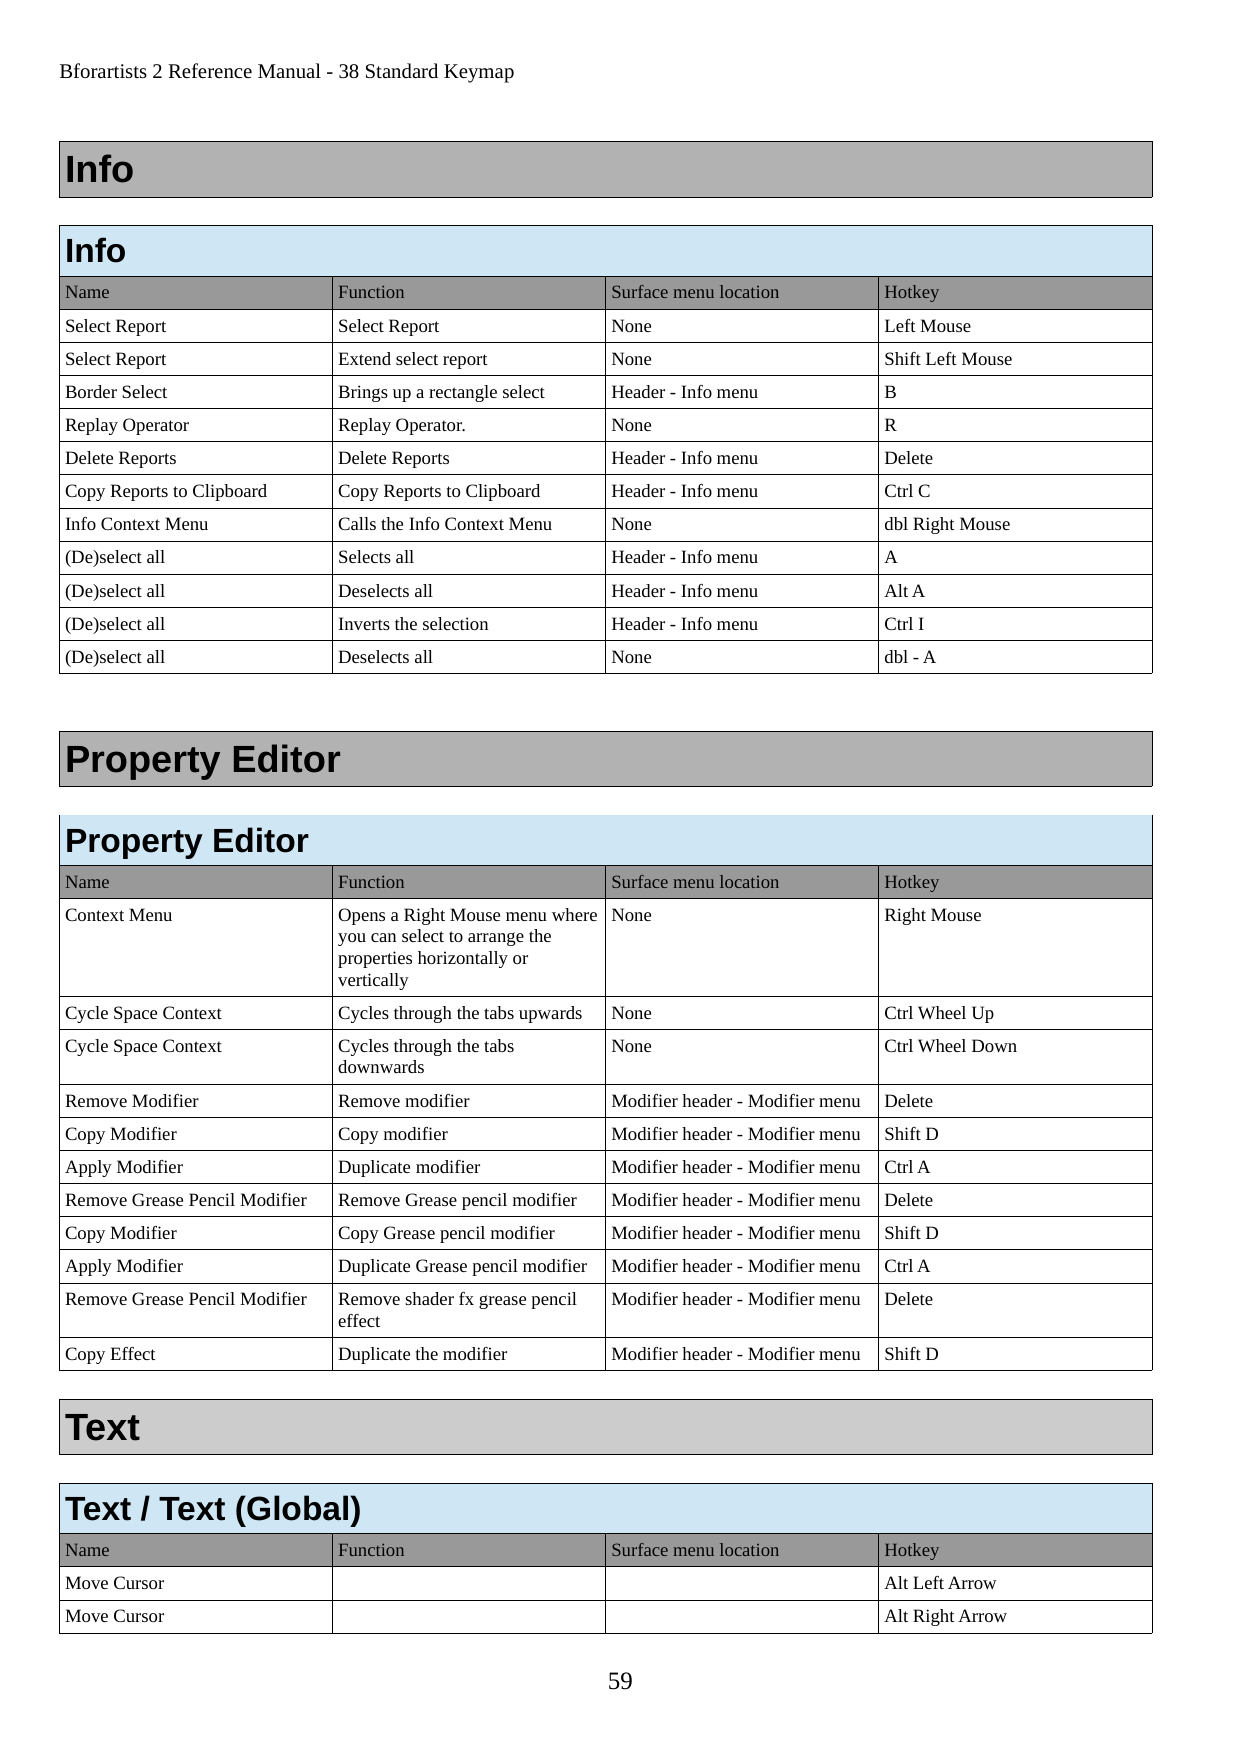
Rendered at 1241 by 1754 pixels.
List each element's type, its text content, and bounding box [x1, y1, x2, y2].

table_cell Header - Info menu [606, 475, 878, 507]
table_cell Shift Left Mouse [879, 343, 1152, 375]
table_cell None [606, 997, 878, 1029]
table_cell Alt Left Arrow [879, 1567, 1152, 1599]
table_cell None [606, 409, 878, 441]
table_cell Calls the Info Context Menu [333, 509, 605, 541]
table_cell Select Report [60, 310, 332, 342]
table_cell Cycle Space Context [60, 1030, 332, 1084]
table_cell Shift D [879, 1118, 1152, 1150]
table_cell Copy Effect [60, 1338, 332, 1370]
table_cell [606, 1601, 878, 1633]
table_cell Modifier header - Modifier menu [606, 1085, 878, 1117]
table_cell Delete [879, 1085, 1152, 1117]
table_cell Delete Reports [60, 442, 332, 474]
table_cell Header - Info menu [606, 542, 878, 574]
table_cell Select Report [60, 343, 332, 375]
table_cell Shift D [879, 1338, 1152, 1370]
table_cell Delete Reports [333, 442, 605, 474]
table_cell Copy Modifier [60, 1118, 332, 1150]
table_cell Remove modifier [333, 1085, 605, 1117]
table_cell Info Context Menu [60, 509, 332, 541]
table_cell Function [333, 1534, 605, 1566]
table_cell Extend select report [333, 343, 605, 375]
table_cell Surface menu location [606, 1534, 878, 1566]
table_cell Surface menu location [606, 277, 878, 309]
table_cell Inverts the selection [333, 608, 605, 640]
table_cell R [879, 409, 1152, 441]
table_cell Duplicate modifier [333, 1151, 605, 1183]
table_header Property Editor [60, 815, 1152, 865]
table_cell Apply Modifier [60, 1250, 332, 1282]
table_cell Cycle Space Context [60, 997, 332, 1029]
table_cell Right Mouse [879, 899, 1152, 996]
table_cell Alt A [879, 575, 1152, 607]
table_cell [606, 1567, 878, 1599]
table_cell Surface menu location [606, 866, 878, 898]
table_cell Copy Reports to Clipboard [333, 475, 605, 507]
table_cell Header - Info menu [606, 376, 878, 408]
table_header Property Editor [60, 732, 1152, 786]
table_cell Move Cursor [60, 1567, 332, 1599]
table_cell Select Report [333, 310, 605, 342]
table_cell Copy Grease pencil modifier [333, 1217, 605, 1249]
table_cell [333, 1601, 605, 1633]
table_cell B [879, 376, 1152, 408]
table_cell Delete [879, 1184, 1152, 1216]
table_cell [333, 1567, 605, 1599]
table_cell None [606, 641, 878, 673]
table_cell Remove Grease Pencil Modifier [60, 1284, 332, 1337]
table_cell Delete [879, 442, 1152, 474]
table_cell Modifier header - Modifier menu [606, 1284, 878, 1337]
table_cell Modifier header - Modifier menu [606, 1338, 878, 1370]
table_cell Border Select [60, 376, 332, 408]
table_cell Context Menu [60, 899, 332, 996]
table_cell Function [333, 277, 605, 309]
table_cell Hotkey [879, 866, 1152, 898]
table_cell Name [60, 866, 332, 898]
table_cell Header - Info menu [606, 575, 878, 607]
table_cell Replay Operator [60, 409, 332, 441]
table_cell (De)select all [60, 575, 332, 607]
table_cell Header - Info menu [606, 442, 878, 474]
table_cell Ctrl Wheel Down [879, 1030, 1152, 1084]
table_cell Deselects all [333, 641, 605, 673]
table_cell Ctrl C [879, 475, 1152, 507]
table_cell Opens a Right Mouse menu where you can select to arrange the properties horizontally or vertically [333, 899, 605, 996]
table_cell None [606, 343, 878, 375]
table_cell Left Mouse [879, 310, 1152, 342]
table_cell Move Cursor [60, 1601, 332, 1633]
table_cell Name [60, 1534, 332, 1566]
table_header Info [60, 142, 1152, 197]
table_cell Copy modifier [333, 1118, 605, 1150]
table_cell Ctrl A [879, 1151, 1152, 1183]
table_cell Hotkey [879, 1534, 1152, 1566]
table_cell Cycles through the tabs upwards [333, 997, 605, 1029]
table_cell Cycles through the tabs downwards [333, 1030, 605, 1084]
table_cell A [879, 542, 1152, 574]
table_cell Remove Grease pencil modifier [333, 1184, 605, 1216]
table_cell Remove Grease Pencil Modifier [60, 1184, 332, 1216]
table_cell Selects all [333, 542, 605, 574]
table_cell Modifier header - Modifier menu [606, 1118, 878, 1150]
table_cell (De)select all [60, 542, 332, 574]
table_cell Delete [879, 1284, 1152, 1337]
table_header Text [60, 1400, 1152, 1454]
table_cell Ctrl A [879, 1250, 1152, 1282]
table_cell Alt Right Arrow [879, 1601, 1152, 1633]
table_cell Modifier header - Modifier menu [606, 1151, 878, 1183]
table_cell Copy Modifier [60, 1217, 332, 1249]
table_cell Remove shader fx grease pencil effect [333, 1284, 605, 1337]
table_cell Deselects all [333, 575, 605, 607]
table_cell Ctrl Wheel Up [879, 997, 1152, 1029]
table_header Info [60, 226, 1152, 276]
table_cell Function [333, 866, 605, 898]
table_cell None [606, 899, 878, 996]
table_cell (De)select all [60, 641, 332, 673]
table_cell Duplicate Grease pencil modifier [333, 1250, 605, 1282]
table_cell Hotkey [879, 277, 1152, 309]
table_cell Modifier header - Modifier menu [606, 1217, 878, 1249]
table_cell Ctrl I [879, 608, 1152, 640]
table_cell dbl - A [879, 641, 1152, 673]
table_cell Apply Modifier [60, 1151, 332, 1183]
table_cell Header - Info menu [606, 608, 878, 640]
table_cell Name [60, 277, 332, 309]
table_cell Shift D [879, 1217, 1152, 1249]
table_cell Modifier header - Modifier menu [606, 1250, 878, 1282]
table_cell Copy Reports to Clipboard [60, 475, 332, 507]
table_cell dbl Right Mouse [879, 509, 1152, 541]
table_cell Replay Operator. [333, 409, 605, 441]
table_cell None [606, 310, 878, 342]
table_cell None [606, 1030, 878, 1084]
table_cell Remove Modifier [60, 1085, 332, 1117]
table_cell Modifier header - Modifier menu [606, 1184, 878, 1216]
table_cell None [606, 509, 878, 541]
table_cell Brings up a rectangle select [333, 376, 605, 408]
table_cell (De)select all [60, 608, 332, 640]
table_header Text / Text (Global) [60, 1484, 1152, 1533]
table_cell Duplicate the modifier [333, 1338, 605, 1370]
